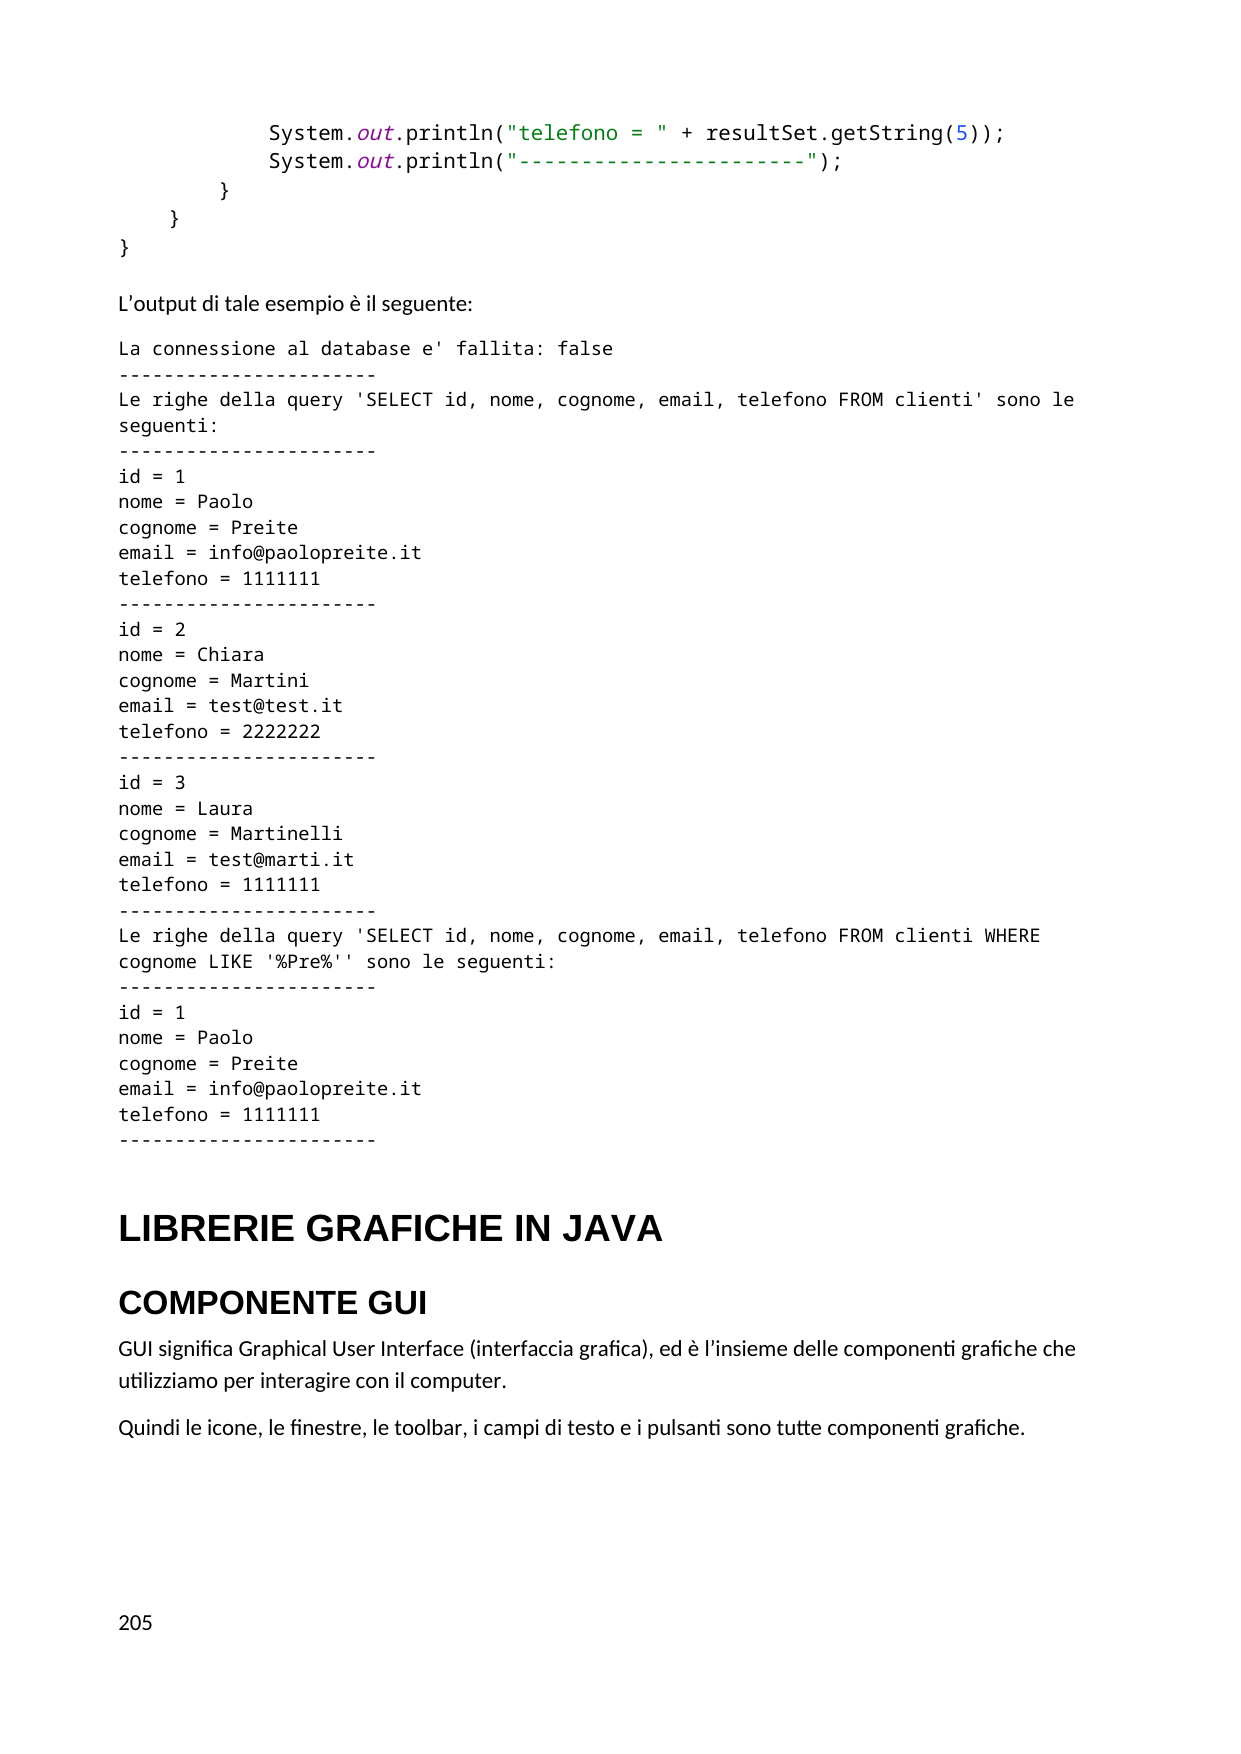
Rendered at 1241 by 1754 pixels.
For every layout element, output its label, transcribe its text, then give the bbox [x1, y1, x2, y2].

text Le righe della query 'SELECT id, nome, cognome, email, telefono FROM clienti' sono le seguenti: [118, 387, 1122, 438]
text cognome = Martinelli [118, 820, 1122, 846]
text ----------------------- [118, 591, 1122, 616]
text L’output di tale esempio è il seguente: [118, 289, 1122, 317]
text Le righe della query 'SELECT id, nome, cognome, email, telefono FROM clienti WHERE cognome LIKE '%Pre%'' sono le seguenti: [118, 922, 1122, 973]
subtitle LIBRERIE GRAFICHE IN JAVA [118, 1206, 1122, 1249]
text email = info@paolopreite.it [118, 1076, 1122, 1101]
text telefono = 2222222 [118, 718, 1122, 744]
text ----------------------- [118, 744, 1122, 769]
text ----------------------- [118, 973, 1122, 999]
text cognome = Preite [118, 1050, 1122, 1076]
text id = 1 [118, 463, 1122, 489]
text ----------------------- [118, 361, 1122, 387]
text GUI significa Graphical User Interface (interfaccia grafica), ed è l’insieme delle componenti grafiche che utilizziamo per interagire con il computer. [118, 1334, 1122, 1394]
text nome = Chiara [118, 642, 1122, 667]
text email = test@marti.it [118, 846, 1122, 871]
text La connessione al database e' fallita: false [118, 336, 1122, 361]
text id = 3 [118, 769, 1122, 795]
text id = 1 [118, 999, 1122, 1024]
text ----------------------- [118, 1127, 1122, 1152]
text id = 2 [118, 616, 1122, 642]
text cognome = Preite [118, 514, 1122, 540]
text email = test@test.it [118, 693, 1122, 718]
text ----------------------- [118, 438, 1122, 463]
text nome = Paolo [118, 489, 1122, 514]
text cognome = Martini [118, 667, 1122, 693]
text ----------------------- [118, 897, 1122, 922]
text nome = Laura [118, 795, 1122, 820]
text email = info@paolopreite.it [118, 540, 1122, 565]
text Quindi le icone, le finestre, le toolbar, i campi di testo e i pulsanti sono tutte componenti grafiche. [118, 1413, 1122, 1441]
text nome = Paolo [118, 1024, 1122, 1050]
text telefono = 1111111 [118, 871, 1122, 897]
text System.out.println("telefono = " + resultSet.getString(5)); System.out.println("-----------------------"); } } } [118, 118, 1122, 260]
text telefono = 1111111 [118, 1101, 1122, 1127]
subtitle COMPONENTE GUI [118, 1283, 1122, 1321]
text telefono = 1111111 [118, 565, 1122, 591]
